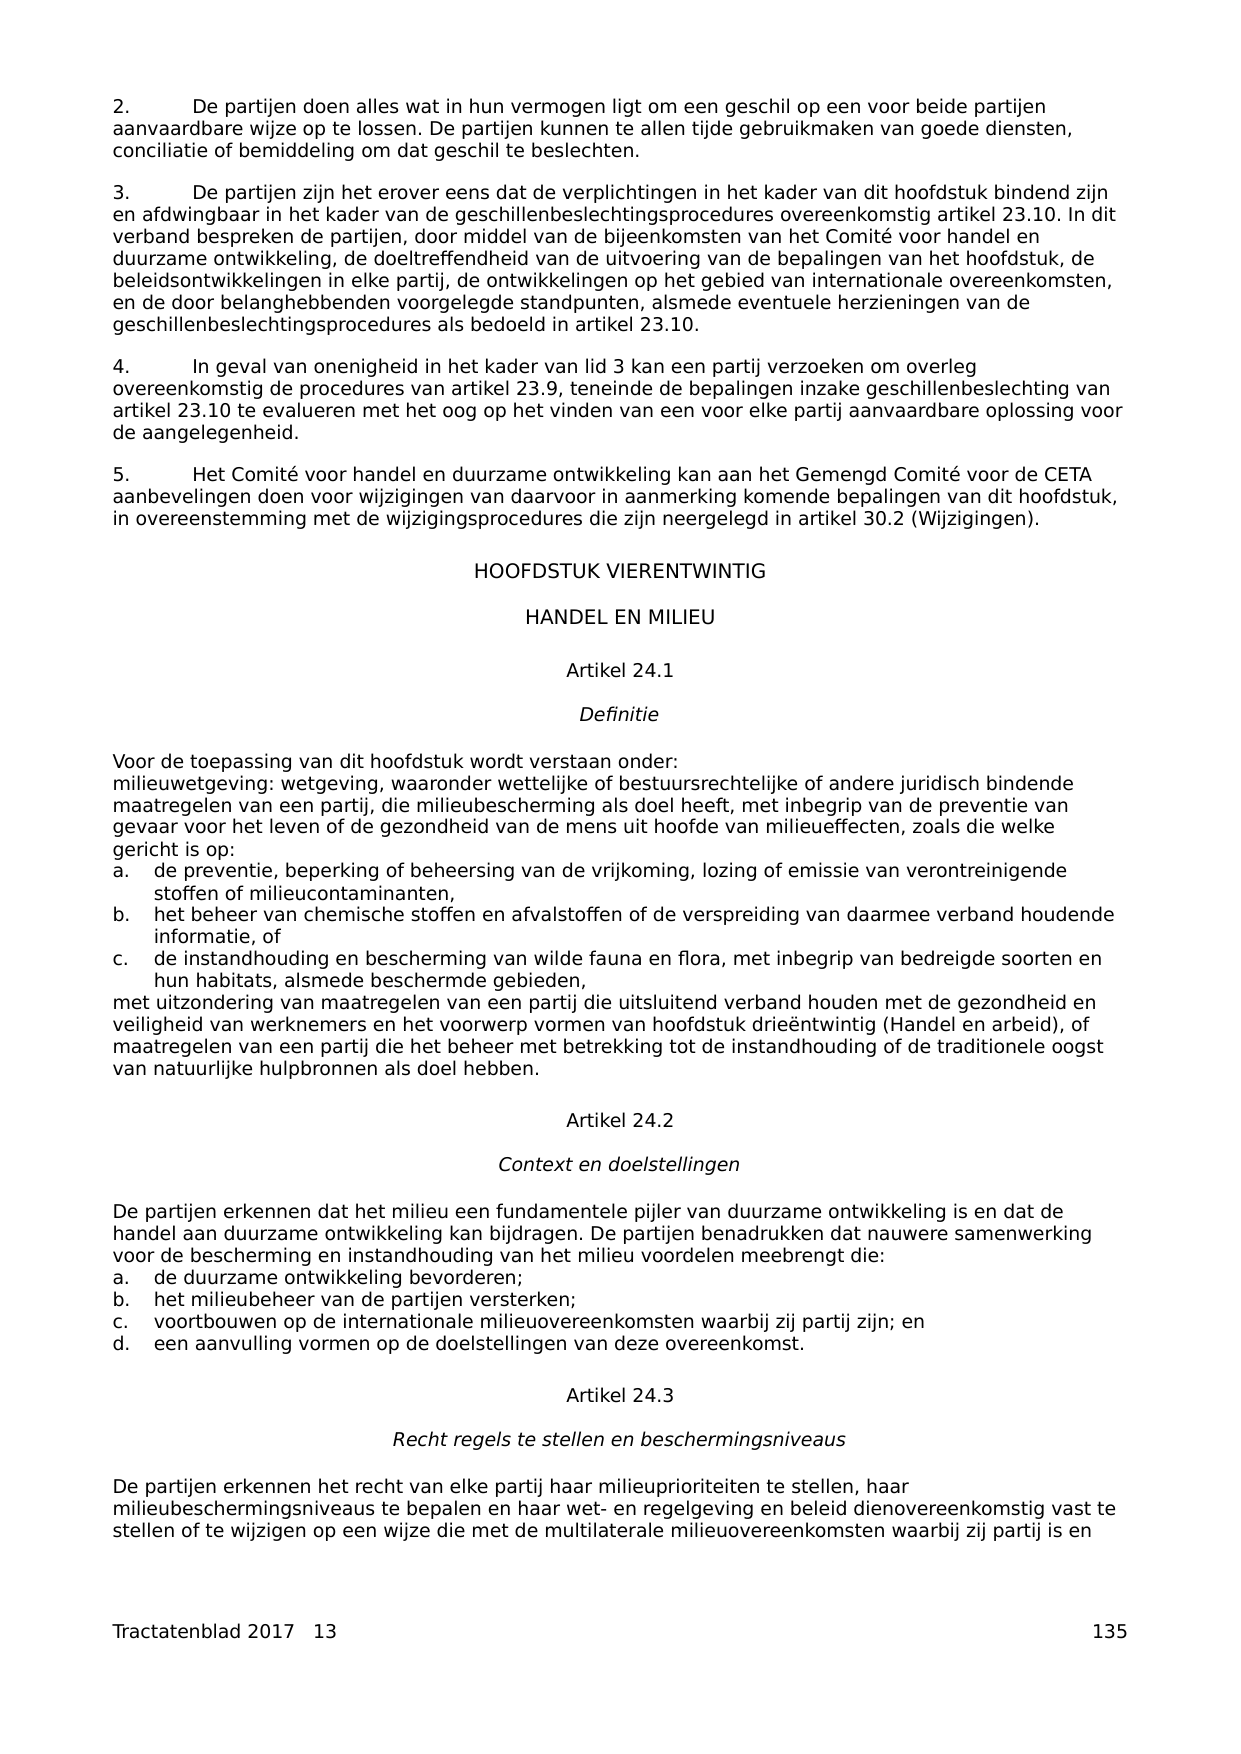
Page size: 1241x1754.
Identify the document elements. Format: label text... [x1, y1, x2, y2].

text b. het milieubeheer van de partijen versterken; [112, 1289, 1128, 1311]
subtitle HOOFDSTUK VIERENTWINTIG HANDEL EN MILIEU [112, 559, 1128, 629]
text b. het beheer van chemische stoffen en afvalstoffen of de verspreiding van daarmee verband houdende informatie, of [112, 904, 1128, 948]
text 4. In geval van onenigheid in het kader van lid 3 kan een partij verzoeken om overleg overeenkomstig de procedures van artikel 23.9, teneinde de bepalingen inzake geschillenbeslechting van artikel 23.10 te evalueren met het oog op het vinden van een voor elke partij aanvaardbare oplossing voor de aangelegenheid. [112, 356, 1128, 444]
text c. de instandhouding en bescherming van wilde fauna en flora, met inbegrip van bedreigde soorten en hun habitats, alsmede beschermde gebieden, [112, 948, 1128, 992]
subtitle Artikel 24.2 Context en doelstellingen [112, 1110, 1128, 1176]
text a. de preventie, beperking of beheersing van de vrijkoming, lozing of emissie van verontreinigende stoffen of milieucontaminanten, [112, 860, 1128, 904]
text milieuwetgeving: wetgeving, waaronder wettelijke of bestuursrechtelijke of andere juridisch bindende maatregelen van een partij, die milieubescherming als doel heeft, met inbegrip van de preventie van gevaar voor het leven of de gezondheid van de mens uit hoofde van milieueffecten, zoals die welke gericht is op: [112, 772, 1128, 860]
subtitle Artikel 24.1 Definitie [112, 659, 1128, 726]
subtitle Artikel 24.3 Recht regels te stellen en beschermingsniveaus [112, 1385, 1128, 1451]
text a. de duurzame ontwikkeling bevorderen; [112, 1267, 1128, 1289]
text De partijen erkennen het recht van elke partij haar milieuprioriteiten te stellen, haar milieubeschermingsniveaus te bepalen en haar wet- en regelgeving en beleid dienovereenkomstig vast te stellen of te wijzigen op een wijze die met de multilaterale milieuovereenkomsten waarbij zij partij is en [112, 1476, 1128, 1542]
text met uitzondering van maatregelen van een partij die uitsluitend verband houden met de gezondheid en veiligheid van werknemers en het voorwerp vormen van hoofdstuk drieëntwintig (Handel en arbeid), of maatregelen van een partij die het beheer met betrekking tot de instandhouding of de traditionele oogst van natuurlijke hulpbronnen als doel hebben. [112, 992, 1128, 1080]
text 2. De partijen doen alles wat in hun vermogen ligt om een geschil op een voor beide partijen aanvaardbare wijze op te lossen. De partijen kunnen te allen tijde gebruikmaken van goede diensten, conciliatie of bemiddeling om dat geschil te beslechten. [112, 96, 1128, 162]
text 3. De partijen zijn het erover eens dat de verplichtingen in het kader van dit hoofdstuk bindend zijn en afdwingbaar in het kader van de geschillenbeslechtingsprocedures overeenkomstig artikel 23.10. In dit verband bespreken de partijen, door middel van de bijeenkomsten van het Comité voor handel en duurzame ontwikkeling, de doeltreffendheid van de uitvoering van de bepalingen van het hoofdstuk, de beleidsontwikkelingen in elke partij, de ontwikkelingen op het gebied van internationale overeenkomsten, en de door belanghebbenden voorgelegde standpunten, alsmede eventuele herzieningen van de geschillenbeslechtingsprocedures als bedoeld in artikel 23.10. [112, 182, 1128, 336]
text c. voortbouwen op de internationale milieuovereenkomsten waarbij zij partij zijn; en [112, 1311, 1128, 1333]
text Voor de toepassing van dit hoofdstuk wordt verstaan onder: [112, 751, 1128, 772]
text 5. Het Comité voor handel en duurzame ontwikkeling kan aan het Gemengd Comité voor de CETA aanbevelingen doen voor wijzigingen van daarvoor in aanmerking komende bepalingen van dit hoofdstuk, in overeenstemming met de wijzigingsprocedures die zijn neergelegd in artikel 30.2 (Wijzigingen). [112, 464, 1128, 529]
text d. een aanvulling vormen op de doelstellingen van deze overeenkomst. [112, 1333, 1128, 1355]
text De partijen erkennen dat het milieu een fundamentele pijler van duurzame ontwikkeling is en dat de handel aan duurzame ontwikkeling kan bijdragen. De partijen benadrukken dat nauwere samenwerking voor de bescherming en instandhouding van het milieu voordelen meebrengt die: [112, 1201, 1128, 1267]
